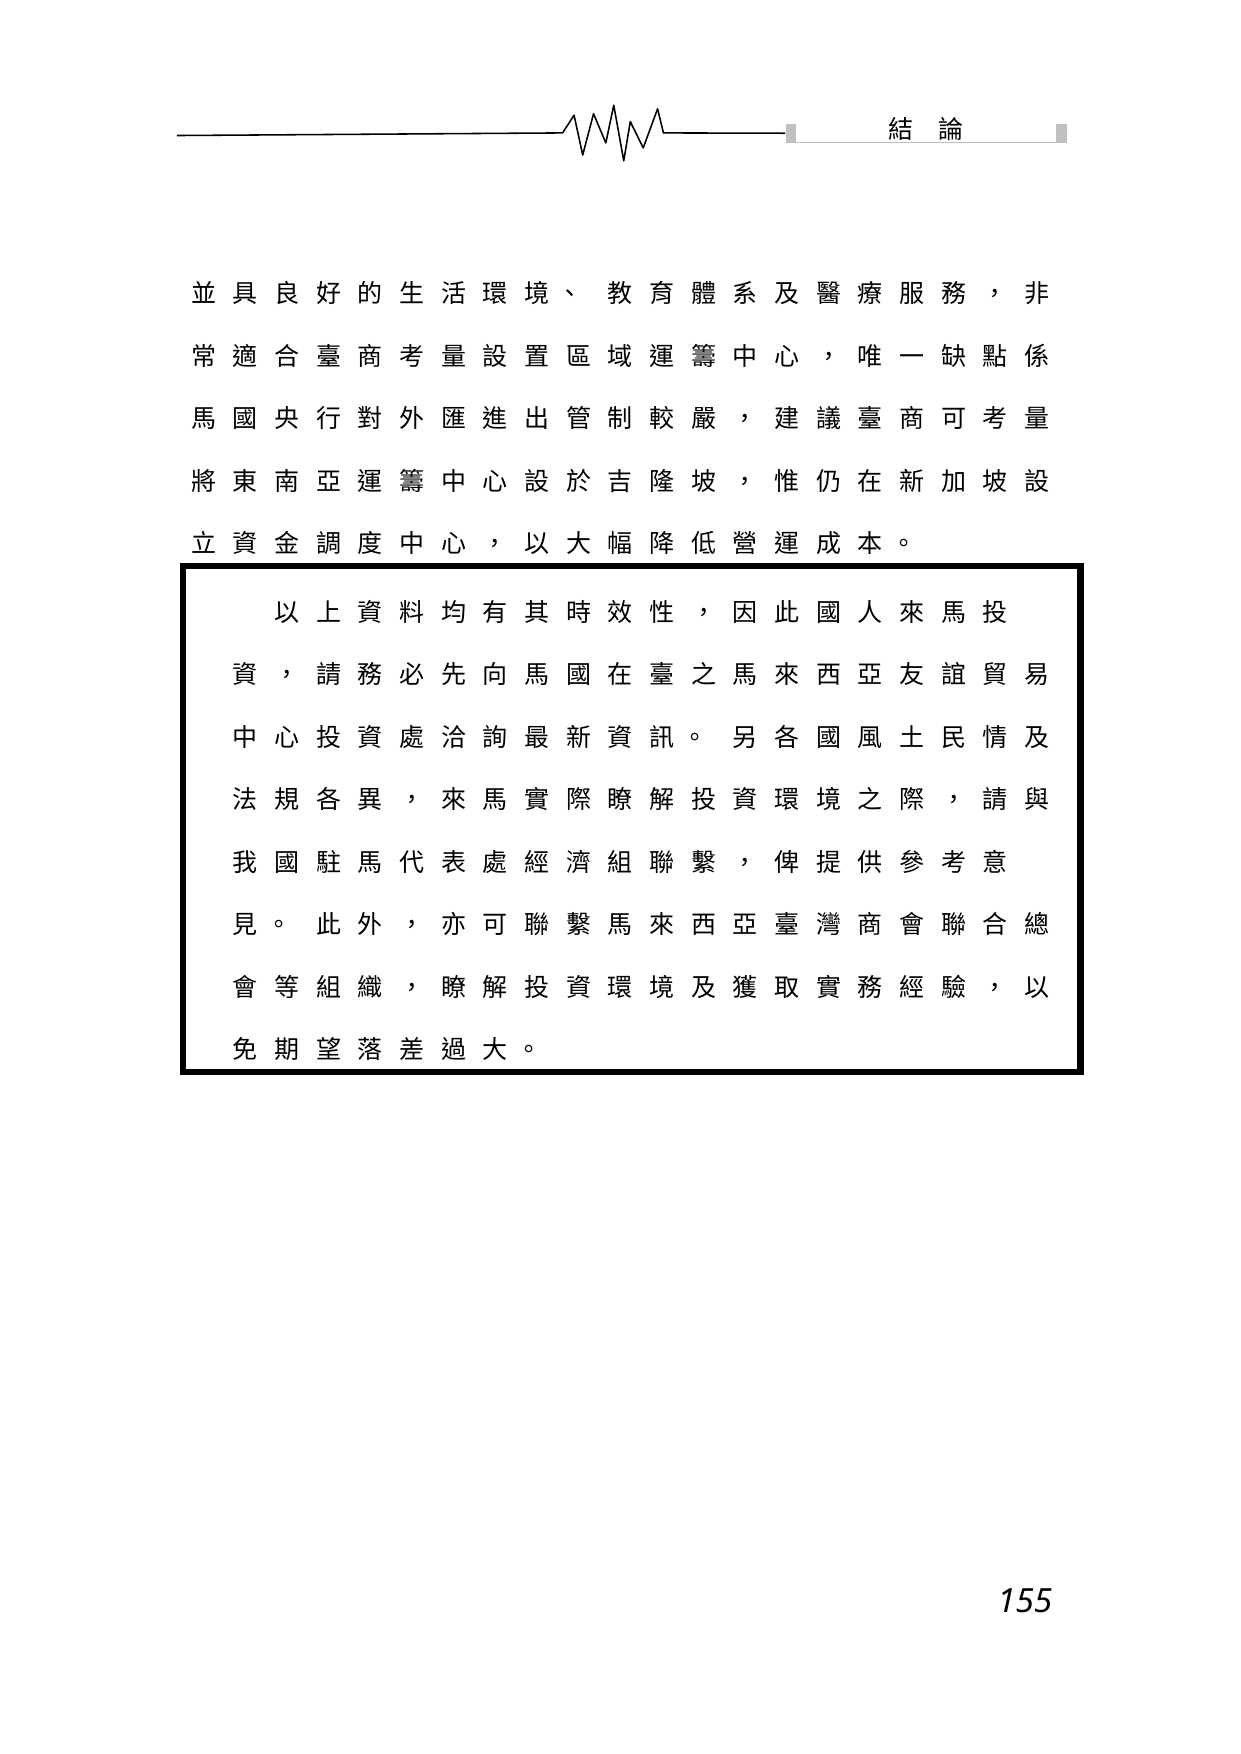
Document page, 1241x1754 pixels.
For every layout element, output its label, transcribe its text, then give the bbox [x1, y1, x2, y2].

table_header 以上資料均有其時效性，因此國人來馬投資，請務必先向馬國在臺之馬來西亞友誼貿易中心投資處洽詢最新資訊。另各國風土民情及法規各異，來馬實際瞭解投資環境之際，請與我國駐馬代表處經濟組聯繫，俾提供參考意見。此外，亦可聯繫馬來西亞臺灣商會聯合總會等組織，瞭解投資環境及獲取實務經驗，以免期望落差過大。 [186, 569, 1077, 1069]
text 並具良好的生活環境、教育體系及醫療服務，非常適合臺商考量設置區域運籌中心，唯一缺點係馬國央行對外匯進出管制較嚴，建議臺商可考量將東南亞運籌中心設於吉隆坡，惟仍在新加坡設立資金調度中心，以大幅降低營運成本。 [183, 250, 1058, 563]
